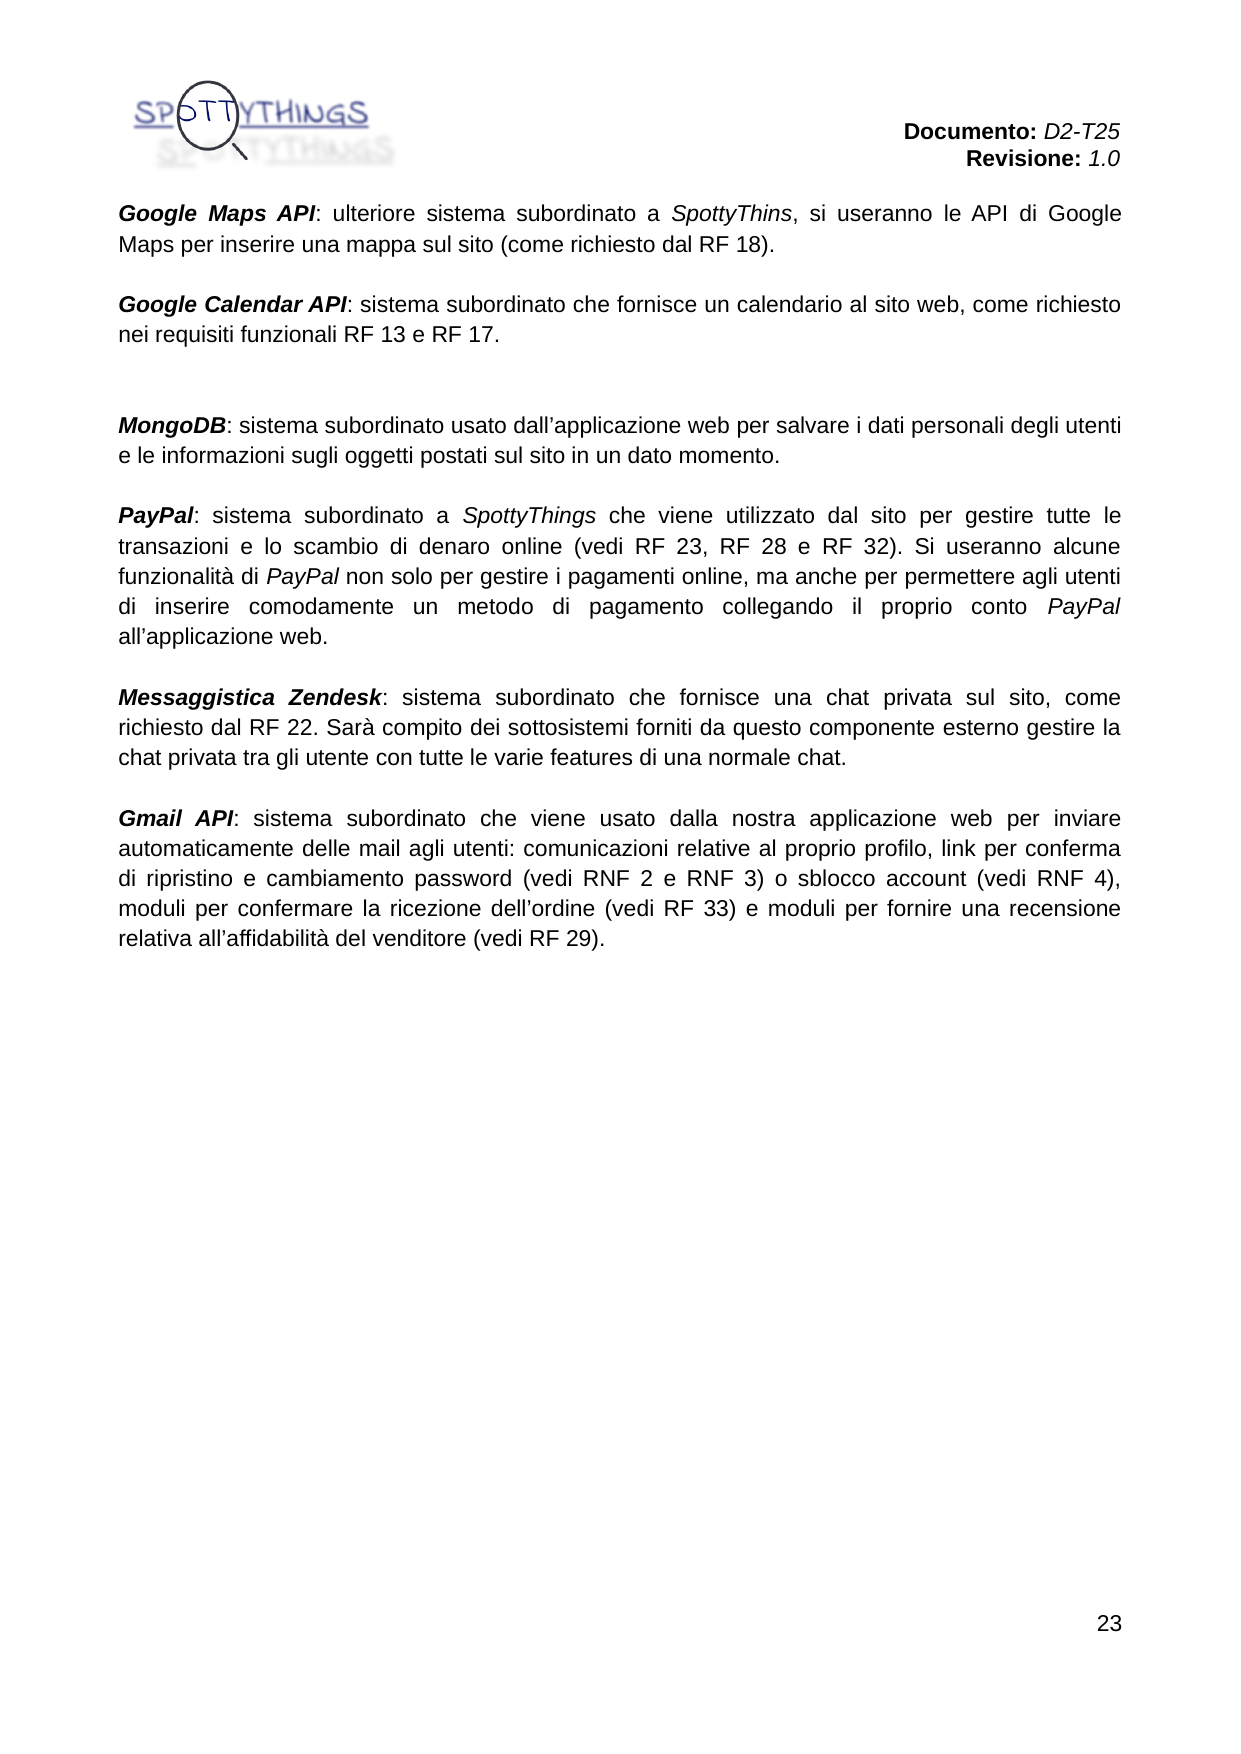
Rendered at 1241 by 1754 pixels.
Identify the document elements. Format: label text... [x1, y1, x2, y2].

text Gmail API: sistema subordinato che viene usato dalla nostra applicazione web per inviare automaticamente delle mail agli utenti: comunicazioni relative al proprio profilo, link per conferma di ripristino e cambiamento password (vedi RNF 2 e RNF 3) o sblocco account (vedi RNF 4), moduli per confermare la ricezione dell’ordine (vedi RF 33) e moduli per fornire una recensione relativa all’affidabilità del venditore (vedi RF 29). [118, 804, 1122, 952]
text Google Maps API: ulteriore sistema subordinato a SpottyThins, si useranno le API di Google Maps per inserire una mappa sul sito (come richiesto dal RF 18). [118, 200, 1122, 257]
text Google Calendar API: sistema subordinato che fornisce un calendario al sito web, come richiesto nei requisiti funzionali RF 13 e RF 17. [118, 291, 1122, 347]
text Messaggistica Zendesk: sistema subordinato che fornisce una chat privata sul sito, come richiesto dal RF 22. Sarà compito dei sottosistemi forniti da questo componente esterno gestire la chat privata tra gli utente con tutte le varie features di una normale chat. [118, 684, 1122, 770]
picture [123, 73, 399, 187]
text MongoDB: sistema subordinato usato dall’applicazione web per salvare i dati personali degli utenti e le informazioni sugli oggetti postati sul sito in un dato momento. [118, 412, 1122, 468]
text PayPal: sistema subordinato a SpottyThings che viene utilizzato dal sito per gestire tutte le transazioni e lo scambio di denaro online (vedi RF 23, RF 28 e RF 32). Si useranno alcune funzionalità di PayPal non solo per gestire i pagamenti online, ma anche per permettere agli utenti di inserire comodamente un metodo di pagamento collegando il proprio conto PayPal all’applicazione web. [118, 502, 1122, 649]
